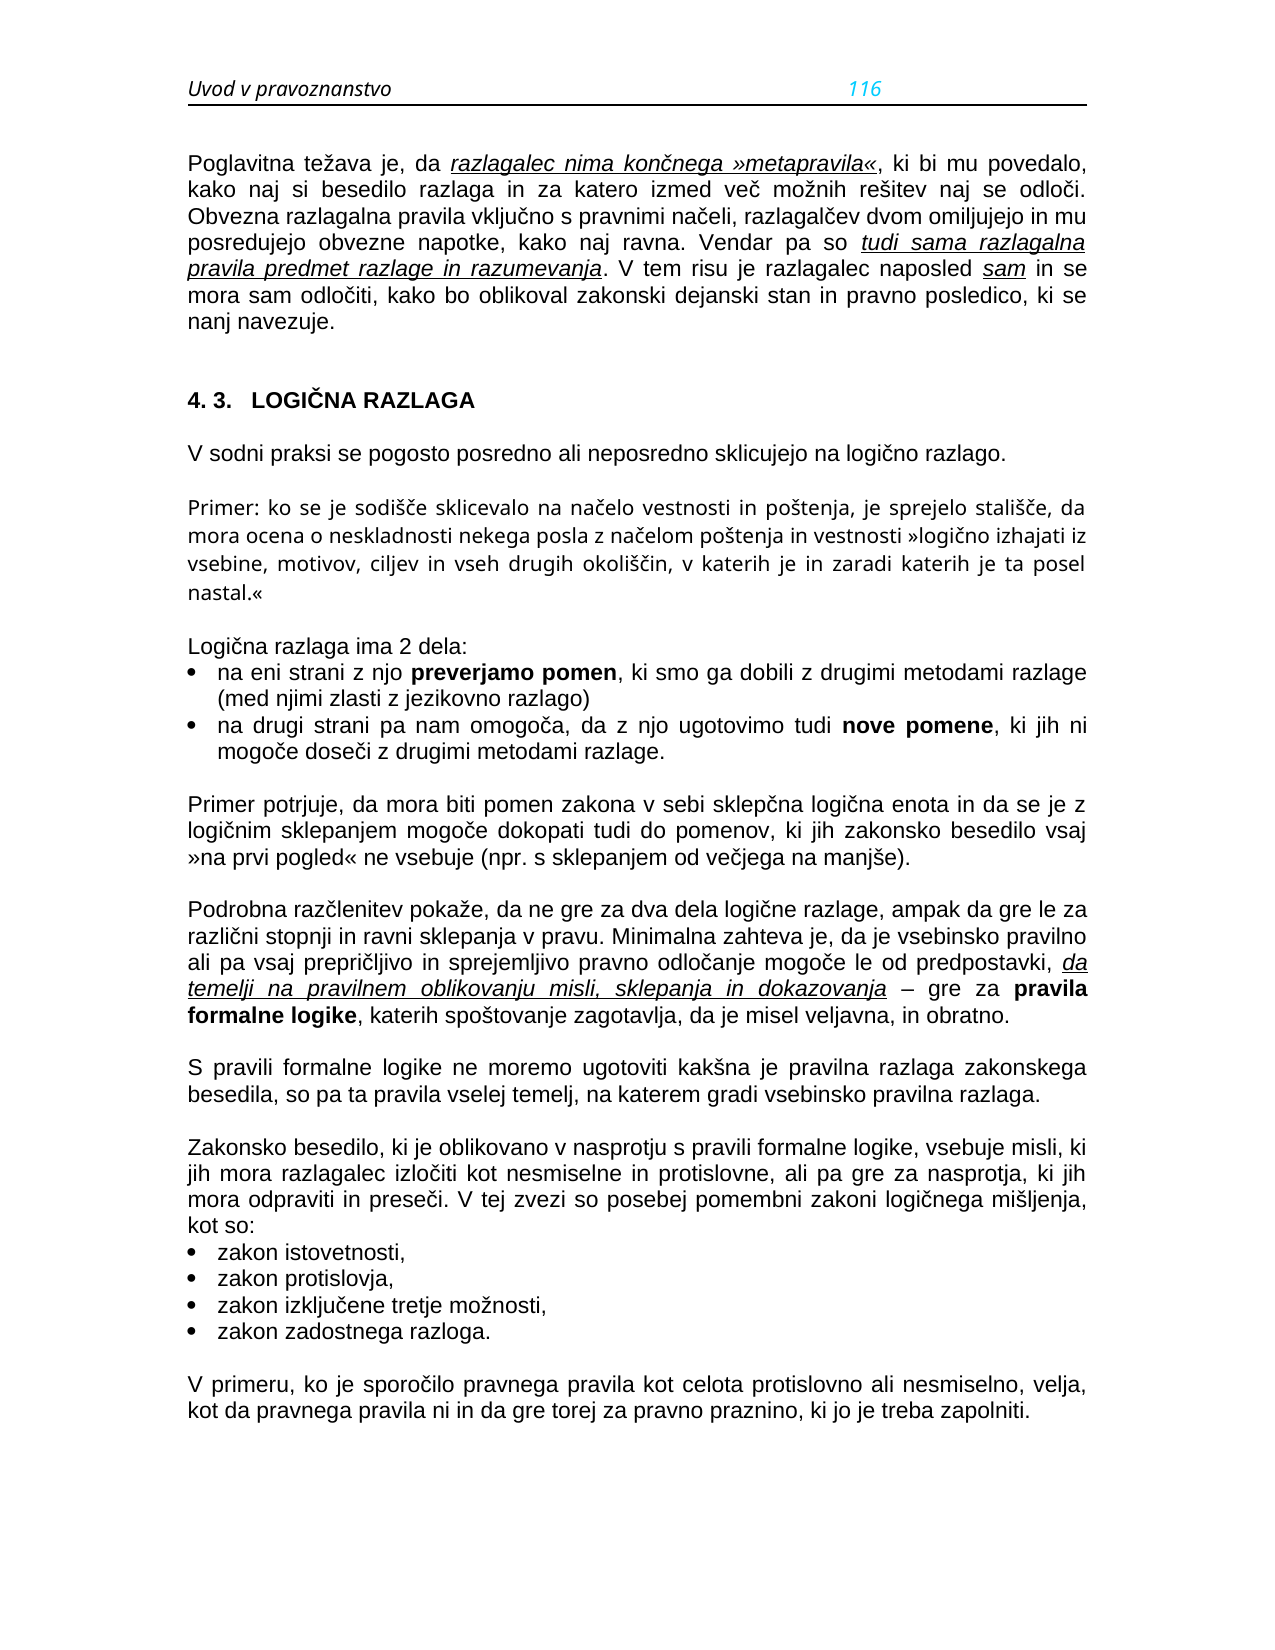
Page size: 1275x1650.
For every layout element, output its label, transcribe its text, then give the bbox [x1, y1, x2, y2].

text 4. 3. LOGIČNA RAZLAGA [187, 387, 1087, 413]
list zakon izključene tretje možnosti, [187, 1292, 1087, 1318]
list na eni strani z njo preverjamo pomen, ki smo ga dobili z drugimi metodami razlage (med njimi zlasti z jezikovno razlago) [187, 659, 1087, 712]
list zakon protislovja, [187, 1265, 1087, 1292]
text V primeru, ko je sporočilo pravnega pravila kot celota protislovno ali nesmiselno, velja, kot da pravnega pravila ni in da gre torej za pravno praznino, ki jo je treba zapolniti. [187, 1371, 1087, 1423]
list zakon istovetnosti, [187, 1239, 1087, 1265]
list na drugi strani pa nam omogoča, da z njo ugotovimo tudi nove pomene, ki jih ni mogoče doseči z drugimi metodami razlage. [187, 712, 1087, 764]
text Logična razlaga ima 2 dela: [187, 633, 1087, 659]
text Primer: ko se je sodišče sklicevalo na načelo vestnosti in poštenja, je sprejelo stališče, da mora ocena o neskladnosti nekega posla z načelom poštenja in vestnosti »logično izhajati iz vsebine, motivov, ciljev in vseh drugih okoliščin, v katerih je in zaradi katerih je ta posel nastal.« [187, 493, 1087, 606]
list zakon zadostnega razloga. [187, 1318, 1087, 1344]
text Zakonsko besedilo, ki je oblikovano v nasprotju s pravili formalne logike, vsebuje misli, ki jih mora razlagalec izločiti kot nesmiselne in protislovne, ali pa gre za nasprotja, ki jih mora odpraviti in preseči. V tej zvezi so posebej pomembni zakoni logičnega mišljenja, kot so: [187, 1133, 1087, 1239]
text Podrobna razčlenitev pokaže, da ne gre za dva dela logične razlage, ampak da gre le za različni stopnji in ravni sklepanja v pravu. Minimalna zahteva je, da je vsebinsko pravilno ali pa vsaj prepričljivo in sprejemljivo pravno odločanje mogoče le od predpostavki, da temelji na pravilnem oblikovanju misli, sklepanja in dokazovanja – gre za pravila formalne logike, katerih spoštovanje zagotavlja, da je misel veljavna, in obratno. [187, 896, 1087, 1028]
text Poglavitna težava je, da razlagalec nima končnega »metapravila«, ki bi mu povedalo, kako naj si besedilo razlaga in za katero izmed več možnih rešitev naj se odloči. Obvezna razlagalna pravila vključno s pravnimi načeli, razlagalčev dvom omiljujejo in mu posredujejo obvezne napotke, kako naj ravna. Vendar pa so tudi sama razlagalna pravila predmet razlage in razumevanja. V tem risu je razlagalec naposled sam in se mora sam odločiti, kako bo oblikoval zakonski dejanski stan in pravno posledico, ki se nanj navezuje. [187, 150, 1087, 334]
text S pravili formalne logike ne moremo ugotoviti kakšna je pravilna razlaga zakonskega besedila, so pa ta pravila vselej temelj, na katerem gradi vsebinsko pravilna razlaga. [187, 1054, 1087, 1107]
text V sodni praksi se pogosto posredno ali neposredno sklicujejo na logično razlago. [187, 440, 1087, 466]
text Primer potrjuje, da mora biti pomen zakona v sebi sklepčna logična enota in da se je z logičnim sklepanjem mogoče dokopati tudi do pomenov, ki jih zakonsko besedilo vsaj »na prvi pogled« ne vsebuje (npr. s sklepanjem od večjega na manjše). [187, 791, 1087, 870]
